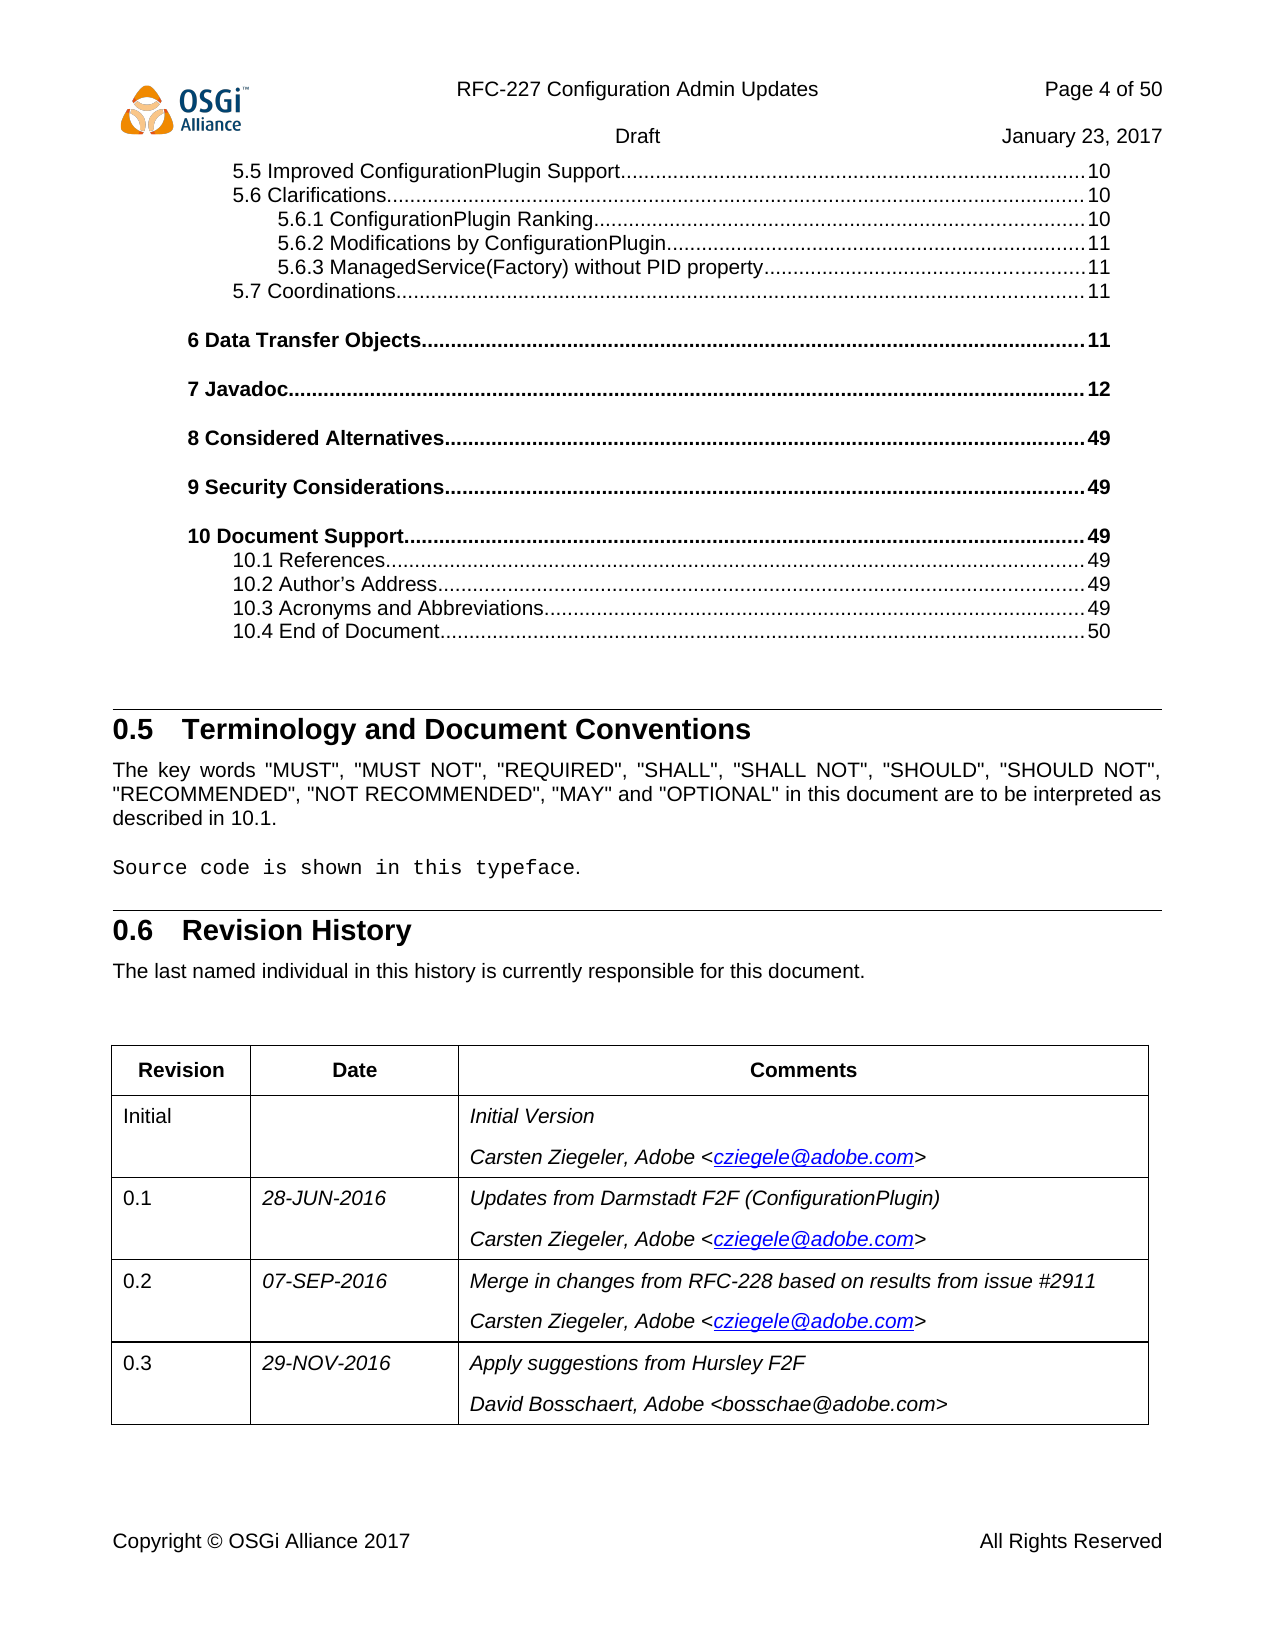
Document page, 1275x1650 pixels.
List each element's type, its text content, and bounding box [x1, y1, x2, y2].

table_header Comments [459, 1046, 1148, 1094]
table_cell Apply suggestions from Hursley F2F David Bosschaert, Adobe <bosschae@adobe.com> [459, 1343, 1148, 1424]
table_cell Initial [112, 1096, 250, 1177]
table_cell 07-SEP-2016 [251, 1260, 458, 1341]
table_cell Updates from Darmstadt F2F (ConfigurationPlugin) Carsten Ziegeler, Adobe <cziegele@adobe.com> [459, 1178, 1148, 1259]
subtitle Revision History [112, 911, 1162, 947]
text 10.1 References 49 [232, 547, 1162, 571]
subtitle Terminology and Document Conventions [112, 710, 1162, 746]
table_cell 0.2 [112, 1260, 250, 1341]
picture [113, 78, 257, 142]
text 5.6.1 ConfigurationPlugin Ranking 10 [277, 207, 1162, 231]
table_cell Merge in changes from RFC-228 based on results from issue #2911 Carsten Ziegeler, Adobe <cziegele@adobe.com> [459, 1260, 1148, 1341]
text 10 Document Support 49 [187, 523, 1162, 547]
table_header Date [251, 1046, 458, 1094]
text 10.4 End of Document 50 [232, 619, 1162, 643]
text The key words "MUST", "MUST NOT", "REQUIRED", "SHALL", "SHALL NOT", "SHOULD", "SHOULD NOT", "RECOMMENDED", "NOT RECOMMENDED", "MAY" and "OPTIONAL" in this document are to be interpreted as described in 10.1. [112, 758, 1162, 830]
text 5.6.3 ManagedService(Factory) without PID property 11 [277, 255, 1162, 279]
table_cell 0.1 [112, 1178, 250, 1259]
text 5.5 Improved ConfigurationPlugin Support 10 [232, 159, 1162, 183]
table_cell 29-NOV-2016 [251, 1343, 458, 1424]
table_header Revision [112, 1046, 250, 1094]
text 10.2 Author’s Address 49 [232, 571, 1162, 595]
text 10.3 Acronyms and Abbreviations 49 [232, 595, 1162, 619]
text Source code is shown in this typeface. [112, 855, 1162, 881]
text 9 Security Considerations 49 [187, 474, 1162, 498]
text 5.6 Clarifications 10 [232, 183, 1162, 207]
table_cell Initial Version Carsten Ziegeler, Adobe <cziegele@adobe.com> [459, 1096, 1148, 1177]
table_cell 28-JUN-2016 [251, 1178, 458, 1259]
text 5.6.2 Modifications by ConfigurationPlugin 11 [277, 231, 1162, 255]
text 8 Considered Alternatives 49 [187, 426, 1162, 449]
text The last named individual in this history is currently responsible for this document. [112, 959, 1162, 983]
table_cell [251, 1096, 458, 1177]
text 5.7 Coordinations 11 [232, 279, 1162, 303]
text 6 Data Transfer Objects 11 [187, 328, 1162, 352]
table_cell 0.3 [112, 1343, 250, 1424]
text 7 Javadoc 12 [187, 377, 1162, 401]
